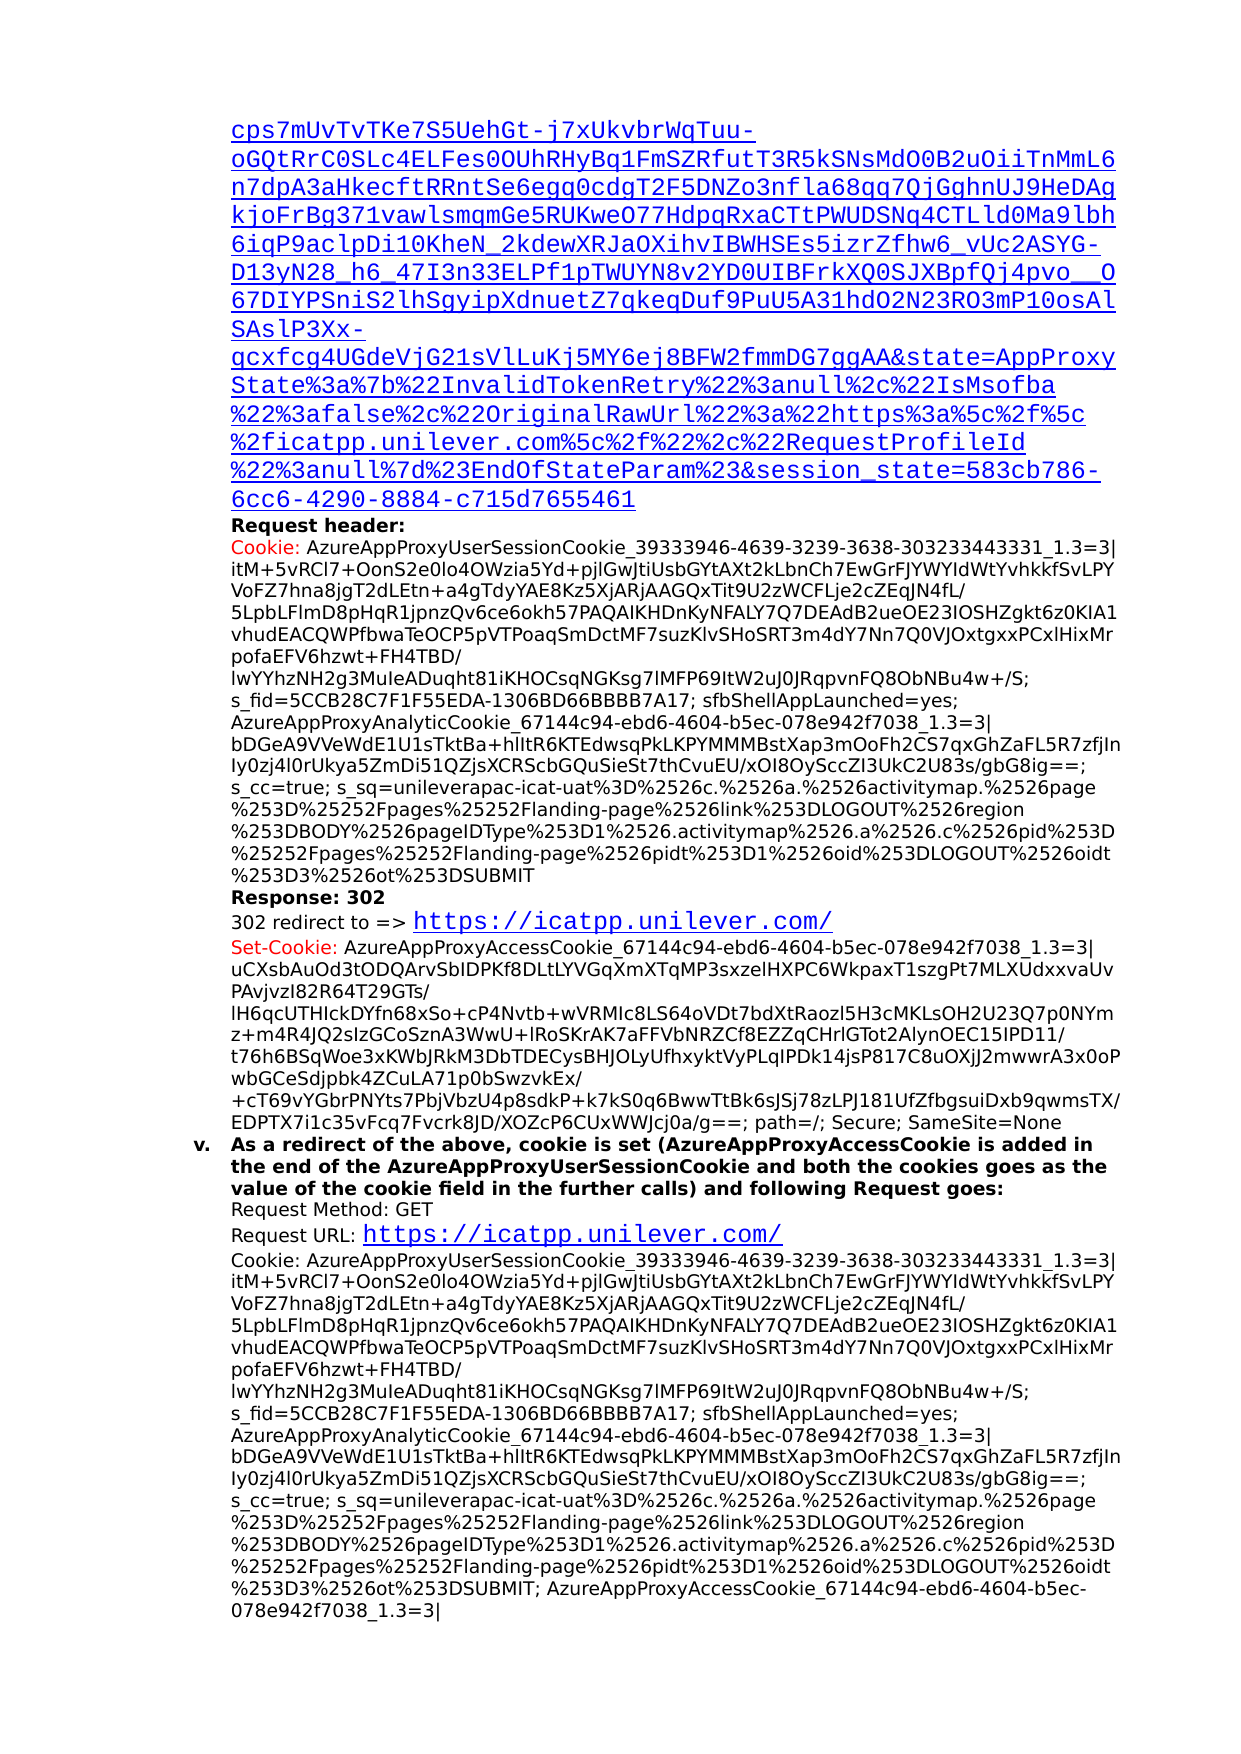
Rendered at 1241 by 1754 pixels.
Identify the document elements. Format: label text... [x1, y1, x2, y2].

list Cookie: AzureAppProxyUserSessionCookie_39333946-4639-3239-3638-303233443331_1.3=3|itM+5vRCl7+OonS2e0lo4OWzia5Yd+pjlGwJtiUsbGYtAXt2kLbnCh7EwGrFJYWYIdWtYvhkkfSvLPYVoFZ7hna8jgT2dLEtn+a4gTdyYAE8Kz5XjARjAAGQxTit9U2zWCFLje2cZEqJN4fL/5LpbLFlmD8pHqR1jpnzQv6ce6okh57PAQAIKHDnKyNFALY7Q7DEAdB2ueOE23IOSHZgkt6z0KIA1vhudEACQWPfbwaTeOCP5pVTPoaqSmDctMF7suzKlvSHoSRT3m4dY7Nn7Q0VJOxtgxxPCxlHixMrpofaEFV6hzwt+FH4TBD/lwYYhzNH2g3MuIeADuqht81iKHOCsqNGKsg7lMFP69ItW2uJ0JRqpvnFQ8ObNBu4w+/S; s_fid=5CCB28C7F1F55EDA-1306BD66BBBB7A17; sfbShellAppLaunched=yes; AzureAppProxyAnalyticCookie_67144c94-ebd6-4604-b5ec-078e942f7038_1.3=3|bDGeA9VVeWdE1U1sTktBa+hlItR6KTEdwsqPkLKPYMMMBstXap3mOoFh2CS7qxGhZaFL5R7zfjInIy0zj4l0rUkya5ZmDi51QZjsXCRScbGQuSieSt7thCvuEU/xOI8OySccZI3UkC2U83s/gbG8ig==; s_cc=true; s_sq=unileverapac-icat-uat%3D%2526c.%2526a.%2526activitymap.%2526page%253D%25252Fpages%25252Flanding-page%2526link%253DLOGOUT%2526region%253DBODY%2526pageIDType%253D1%2526.activitymap%2526.a%2526.c%2526pid%253D%25252Fpages%25252Flanding-page%2526pidt%253D1%2526oid%253DLOGOUT%2526oidt%253D3%2526ot%253DSUBMIT [193, 537, 1122, 887]
list As a redirect of the above, cookie is set (AzureAppProxyAccessCookie is added in the end of the AzureAppProxyUserSessionCookie and both the cookies goes as the value of the cookie field in the further calls) and following Request goes: [193, 1134, 1122, 1199]
list Response: 302 [193, 887, 1122, 908]
list Request URL: https://icatpp.unilever.com/ [193, 1221, 1122, 1249]
list Set-Cookie: AzureAppProxyAccessCookie_67144c94-ebd6-4604-b5ec-078e942f7038_1.3=3|uCXsbAuOd3tODQArvSbIDPKf8DLtLYVGqXmXTqMP3sxzelHXPC6WkpaxT1szgPt7MLXUdxxvaUvPAvjvzI82R64T29GTs/lH6qcUTHIckDYfn68xSo+cP4Nvtb+wVRMIc8LS64oVDt7bdXtRaozl5H3cMKLsOH2U23Q7p0NYmz+m4R4JQ2sIzGCoSznA3WwU+lRoSKrAK7aFFVbNRZCf8EZZqCHrlGTot2AlynOEC15IPD11/t76h6BSqWoe3xKWbJRkM3DbTDECysBHJOLyUfhxyktVyPLqIPDk14jsP817C8uOXjJ2mwwrA3x0oPwbGCeSdjpbk4ZCuLA71p0bSwzvkEx/+cT69vYGbrPNYts7PbjVbzU4p8sdkP+k7kS0q6BwwTtBk6sJSj78zLPJ181UfZfbgsuiDxb9qwmsTX/EDPTX7i1c35vFcq7Fvcrk8JD/XOZcP6CUxWWJcj0a/g==; path=/; Secure; SameSite=None [193, 937, 1122, 1134]
list cps7mUvTvTKe7S5UehGt-j7xUkvbrWqTuu-oGQtRrC0SLc4ELFes0OUhRHyBq1FmSZRfutT3R5kSNsMdO0B2uOiiTnMmL6n7dpA3aHkecftRRntSe6egq0cdgT2F5DNZo3nfla68qq7QjGghnUJ9HeDAgkjoFrBg371vawlsmqmGe5RUKweO77HdpqRxaCTtPWUDSNq4CTLld0Ma9lbh6iqP9aclpDi10KheN_2kdewXRJaOXihvIBWHSEs5izrZfhw6_vUc2ASYG-D13yN28_h6_47I3n33ELPf1pTWUYN8v2YD0UIBFrkXQ0SJXBpfQj4pvo__O67DIYPSniS2lhSgyipXdnuetZ7qkeqDuf9PuU5A31hdO2N23RO3mP10osAlSAslP3Xx-qcxfcg4UGdeVjG21sVlLuKj5MY6ej8BFW2fmmDG7ggAA&state=AppProxyState%3a%7b%22InvalidTokenRetry%22%3anull%2c%22IsMsofba%22%3afalse%2c%22OriginalRawUrl%22%3a%22https%3a%5c%2f%5c%2ficatpp.unilever.com%5c%2f%22%2c%22RequestProfileId%22%3anull%7d%23EndOfStateParam%23&session_state=583cb786-6cc6-4290-8884-c715d7655461 [193, 118, 1122, 515]
list Request Method: GET [193, 1199, 1122, 1221]
list Cookie: AzureAppProxyUserSessionCookie_39333946-4639-3239-3638-303233443331_1.3=3|itM+5vRCl7+OonS2e0lo4OWzia5Yd+pjlGwJtiUsbGYtAXt2kLbnCh7EwGrFJYWYIdWtYvhkkfSvLPYVoFZ7hna8jgT2dLEtn+a4gTdyYAE8Kz5XjARjAAGQxTit9U2zWCFLje2cZEqJN4fL/5LpbLFlmD8pHqR1jpnzQv6ce6okh57PAQAIKHDnKyNFALY7Q7DEAdB2ueOE23IOSHZgkt6z0KIA1vhudEACQWPfbwaTeOCP5pVTPoaqSmDctMF7suzKlvSHoSRT3m4dY7Nn7Q0VJOxtgxxPCxlHixMrpofaEFV6hzwt+FH4TBD/lwYYhzNH2g3MuIeADuqht81iKHOCsqNGKsg7lMFP69ItW2uJ0JRqpvnFQ8ObNBu4w+/S; s_fid=5CCB28C7F1F55EDA-1306BD66BBBB7A17; sfbShellAppLaunched=yes; AzureAppProxyAnalyticCookie_67144c94-ebd6-4604-b5ec-078e942f7038_1.3=3|bDGeA9VVeWdE1U1sTktBa+hlItR6KTEdwsqPkLKPYMMMBstXap3mOoFh2CS7qxGhZaFL5R7zfjInIy0zj4l0rUkya5ZmDi51QZjsXCRScbGQuSieSt7thCvuEU/xOI8OySccZI3UkC2U83s/gbG8ig==; s_cc=true; s_sq=unileverapac-icat-uat%3D%2526c.%2526a.%2526activitymap.%2526page%253D%25252Fpages%25252Flanding-page%2526link%253DLOGOUT%2526region%253DBODY%2526pageIDType%253D1%2526.activitymap%2526.a%2526.c%2526pid%253D%25252Fpages%25252Flanding-page%2526pidt%253D1%2526oid%253DLOGOUT%2526oidt%253D3%2526ot%253DSUBMIT; AzureAppProxyAccessCookie_67144c94-ebd6-4604-b5ec-078e942f7038_1.3=3| [193, 1249, 1122, 1621]
list 302 redirect to => https://icatpp.unilever.com/ [193, 908, 1122, 937]
list Request header: [193, 515, 1122, 537]
